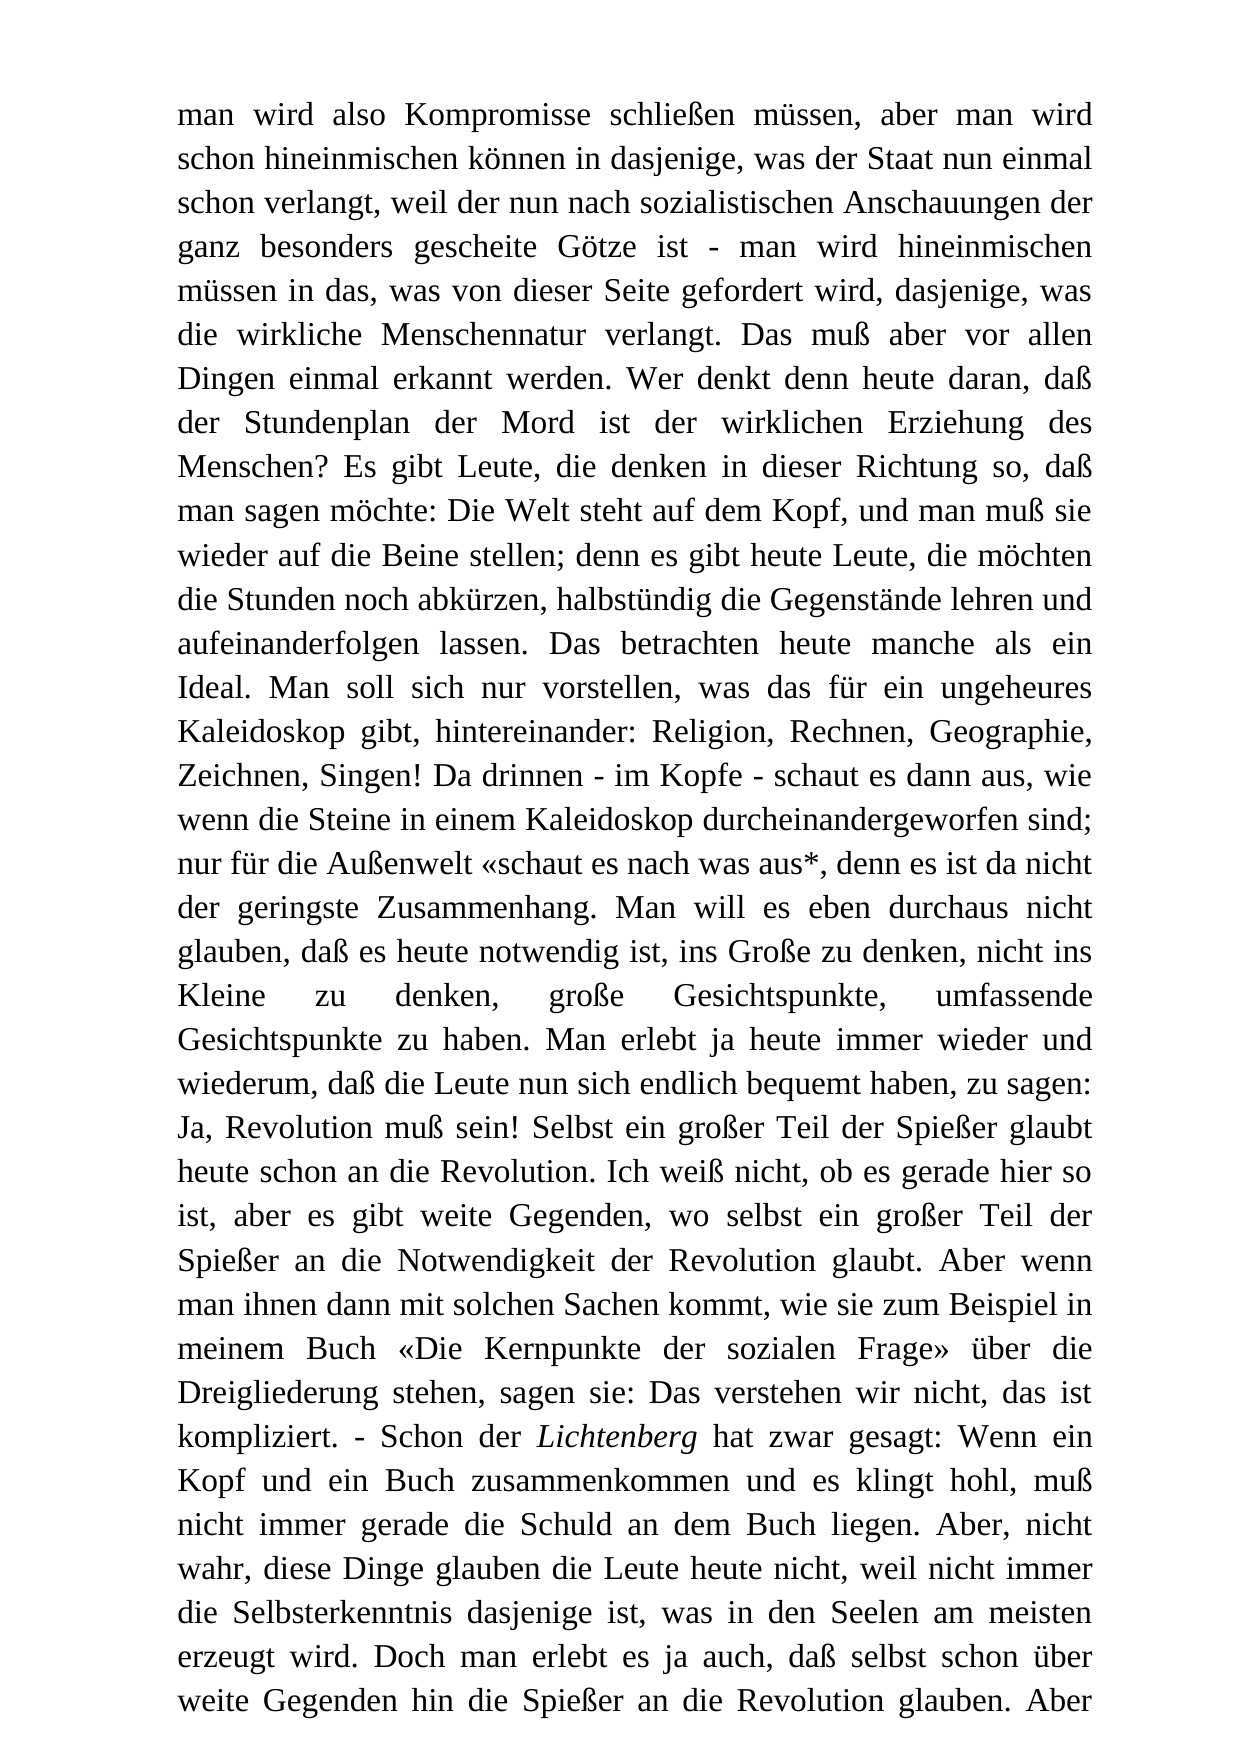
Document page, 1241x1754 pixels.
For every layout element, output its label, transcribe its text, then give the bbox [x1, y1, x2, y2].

text man wird also Kompromisse schließen müssen, aber man wird schon hineinmischen können in dasjenige, was der Staat nun einmal schon verlangt, weil der nun nach sozialistischen Anschauungen der ganz besonders gescheite Götze ist - man wird hineinmischen müssen in das, was von dieser Seite gefordert wird, dasjenige, was die wirkliche Menschennatur verlangt. Das muß aber vor allen Dingen einmal erkannt werden. Wer denkt denn heute daran, daß der Stundenplan der Mord ist der wirklichen Erziehung des Menschen? Es gibt Leute, die denken in dieser Richtung so, daß man sagen möchte: Die Welt steht auf dem Kopf, und man muß sie wieder auf die Beine stellen; denn es gibt heute Leute, die möchten die Stunden noch abkürzen, halbstündig die Gegenstände lehren und aufeinanderfolgen lassen. Das betrachten heute manche als ein Ideal. Man soll sich nur vorstellen, was das für ein ungeheures Kaleidoskop gibt, hintereinander: Religion, Rechnen, Geographie, Zeichnen, Singen! Da drinnen - im Kopfe - schaut es dann aus, wie wenn die Steine in einem Kaleidoskop durcheinandergeworfen sind; nur für die Außenwelt «schaut es nach was aus*, denn es ist da nicht der geringste Zusammenhang. Man will es eben durchaus nicht glauben, daß es heute notwendig ist, ins Große zu denken, nicht ins Kleine zu denken, große Gesichtspunkte, umfassende Gesichtspunkte zu haben. Man erlebt ja heute immer wieder und wiederum, daß die Leute nun sich endlich bequemt haben, zu sagen: Ja, Revolution muß sein! Selbst ein großer Teil der Spießer glaubt heute schon an die Revolution. Ich weiß nicht, ob es gerade hier so ist, aber es gibt weite Gegenden, wo selbst ein großer Teil der Spießer an die Notwendigkeit der Revolution glaubt. Aber wenn man ihnen dann mit solchen Sachen kommt, wie sie zum Beispiel in meinem Buch «Die Kernpunkte der sozialen Frage» über die Dreigliederung stehen, sagen sie: Das verstehen wir nicht, das ist kompliziert. - Schon der Lichtenberg hat zwar gesagt: Wenn ein Kopf und ein Buch zusammenkommen und es klingt hohl, muß nicht immer gerade die Schuld an dem Buch liegen. Aber, nicht wahr, diese Dinge glauben die Leute heute nicht, weil nicht immer die Selbsterkenntnis dasjenige ist, was in den Seelen am meisten erzeugt wird. Doch man erlebt es ja auch, daß selbst schon über weite Gegenden hin die Spießer an die Revolution glauben. Aber [177, 94, 1093, 1719]
